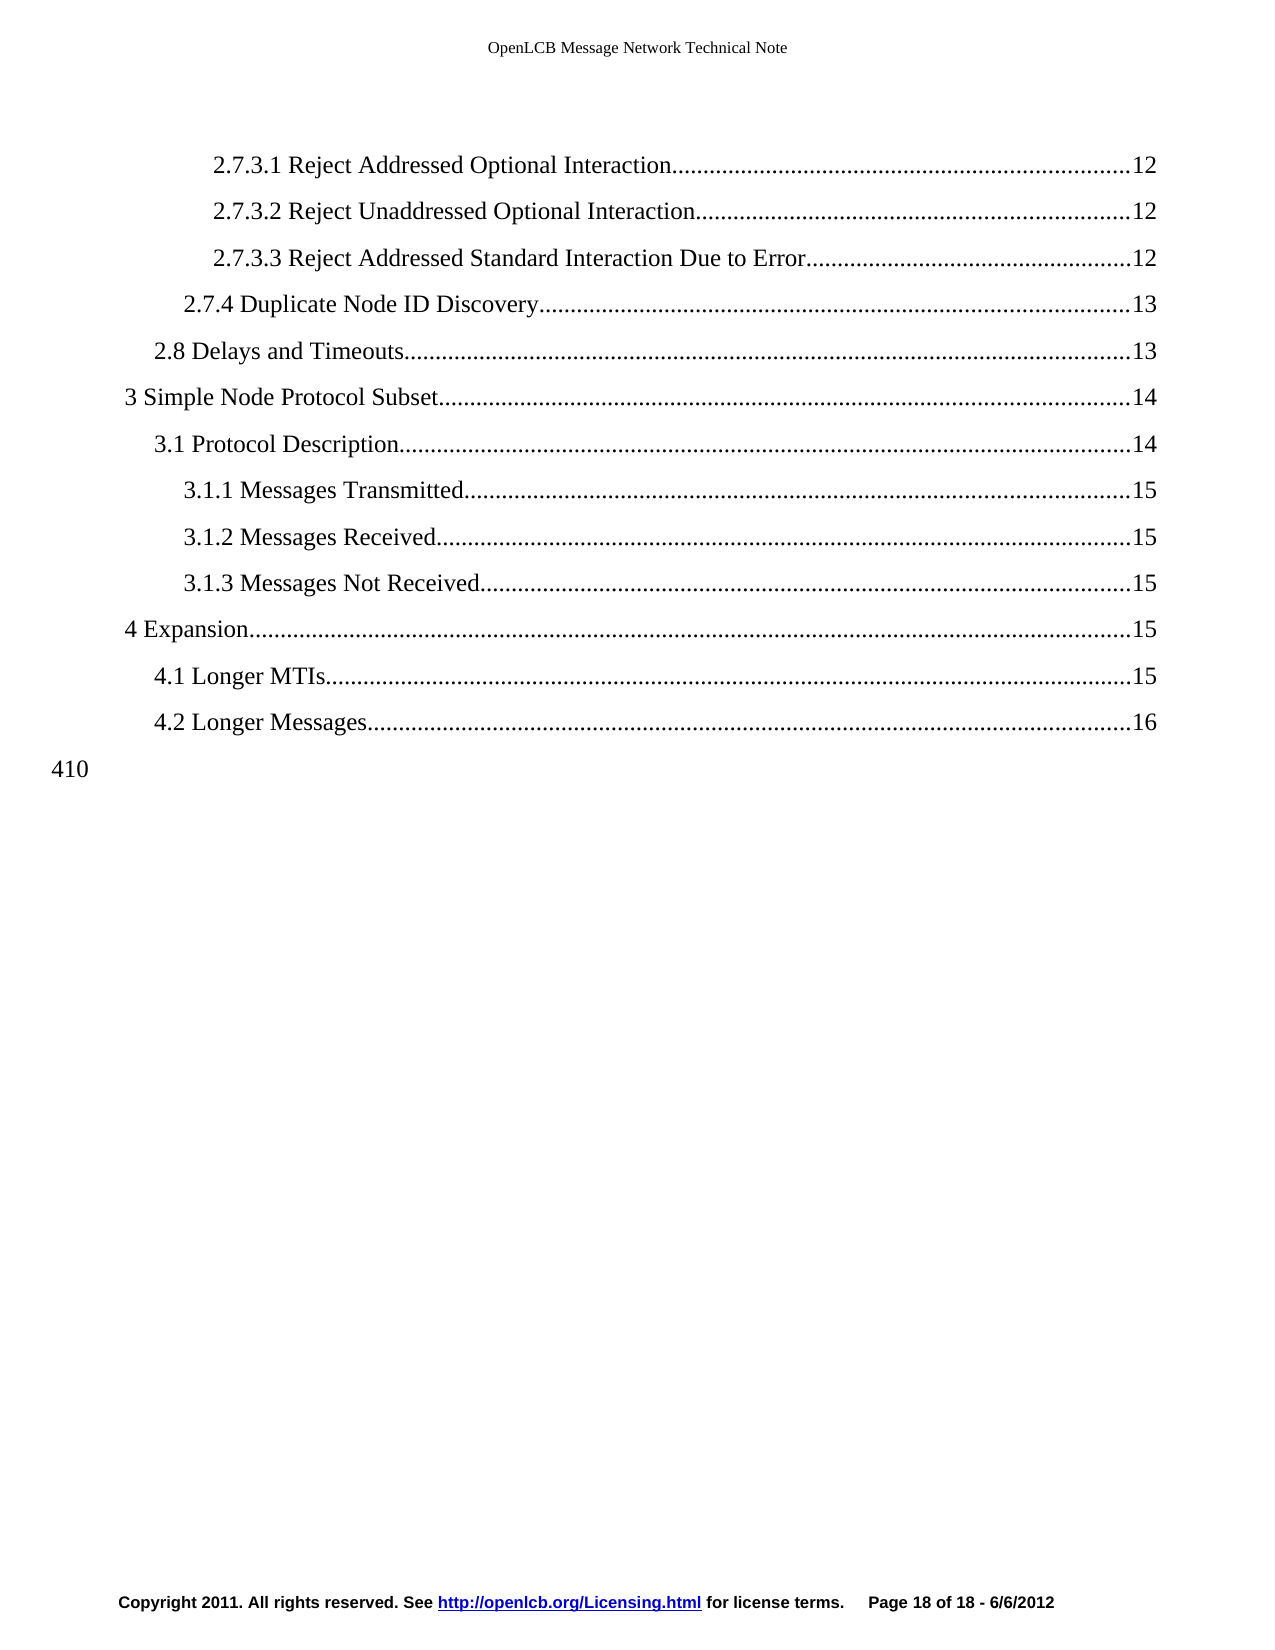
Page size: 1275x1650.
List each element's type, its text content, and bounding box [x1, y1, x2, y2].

text 3.1.3 Messages Not Received 15 [177, 568, 1157, 597]
text 3.1.1 Messages Transmitted 15 [177, 475, 1157, 504]
text 3.1 Protocol Description 14 [148, 429, 1157, 457]
text 4 Expansion 15 [118, 614, 1157, 643]
text 3 Simple Node Protocol Subset 14 [118, 382, 1157, 411]
text 2.7.3.2 Reject Unaddressed Optional Interaction 12 [207, 196, 1157, 225]
text 2.7.3.3 Reject Addressed Standard Interaction Due to Error 12 [207, 243, 1157, 272]
text 2.8 Delays and Timeouts 13 [148, 336, 1157, 364]
text 3.1.2 Messages Received 15 [177, 522, 1157, 550]
text 2.7.4 Duplicate Node ID Discovery 13 [177, 289, 1157, 318]
text 2.7.3.1 Reject Addressed Optional Interaction 12 [207, 150, 1157, 179]
text 4.1 Longer MTIs 15 [148, 661, 1157, 690]
text 4.2 Longer Messages 16 [148, 707, 1157, 736]
